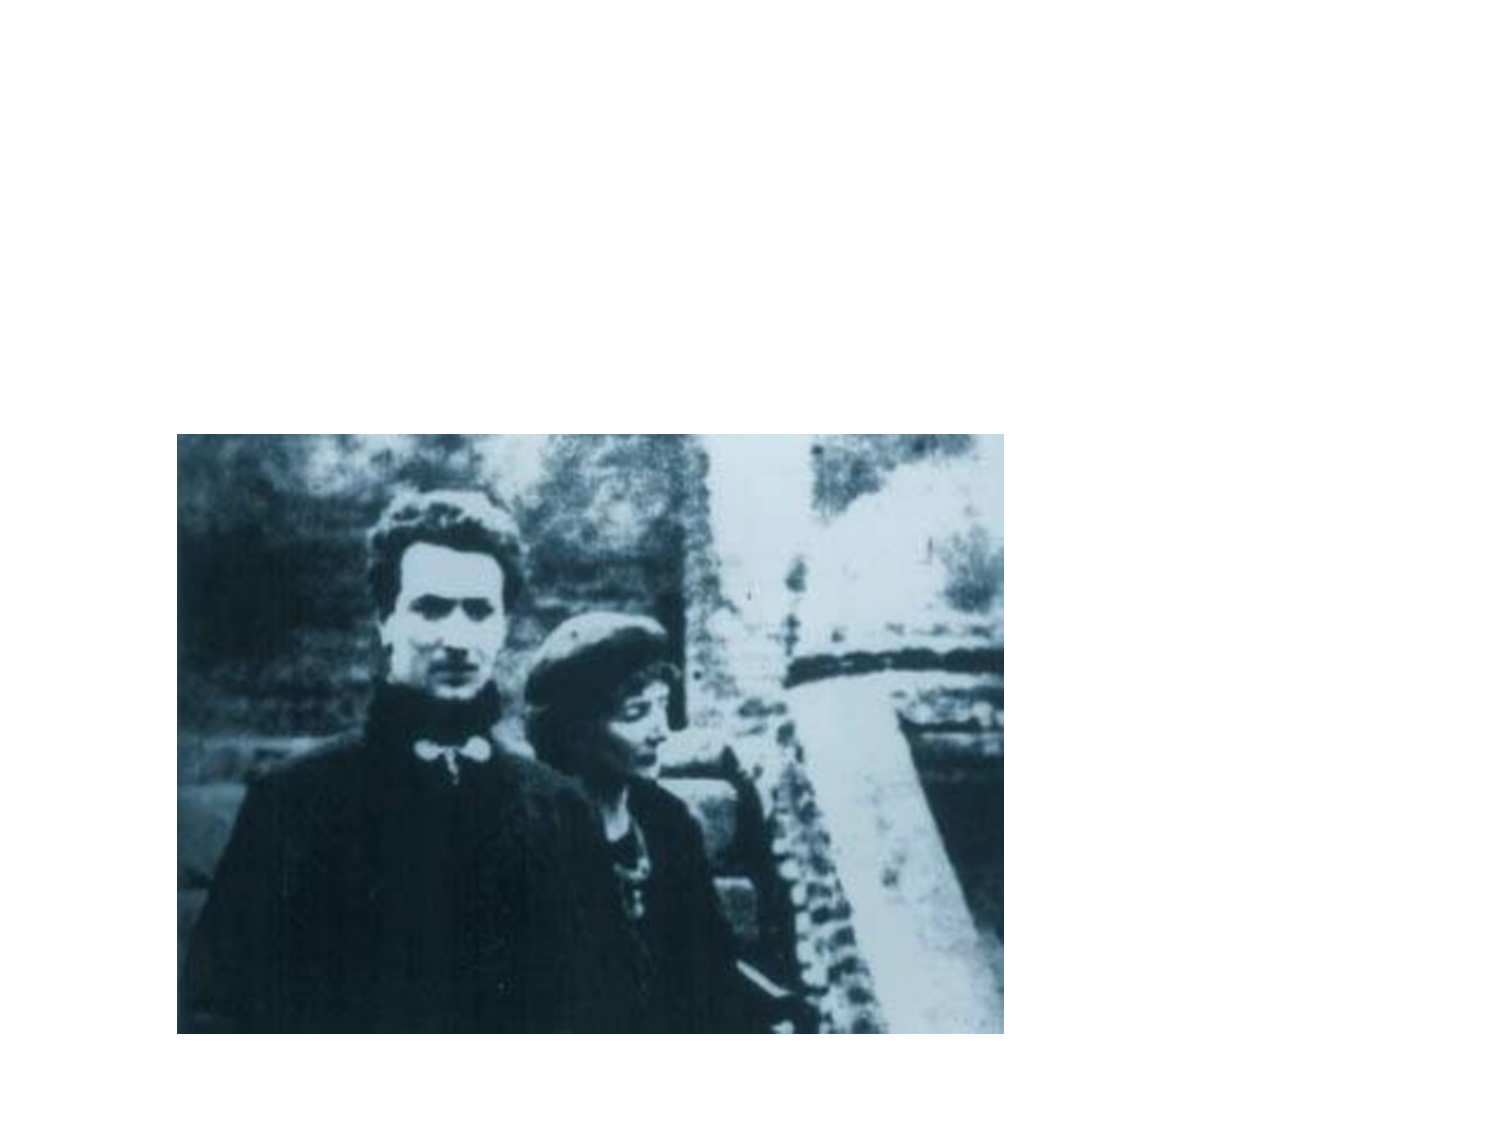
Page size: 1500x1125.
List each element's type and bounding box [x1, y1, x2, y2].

picture [177, 434, 1004, 1034]
